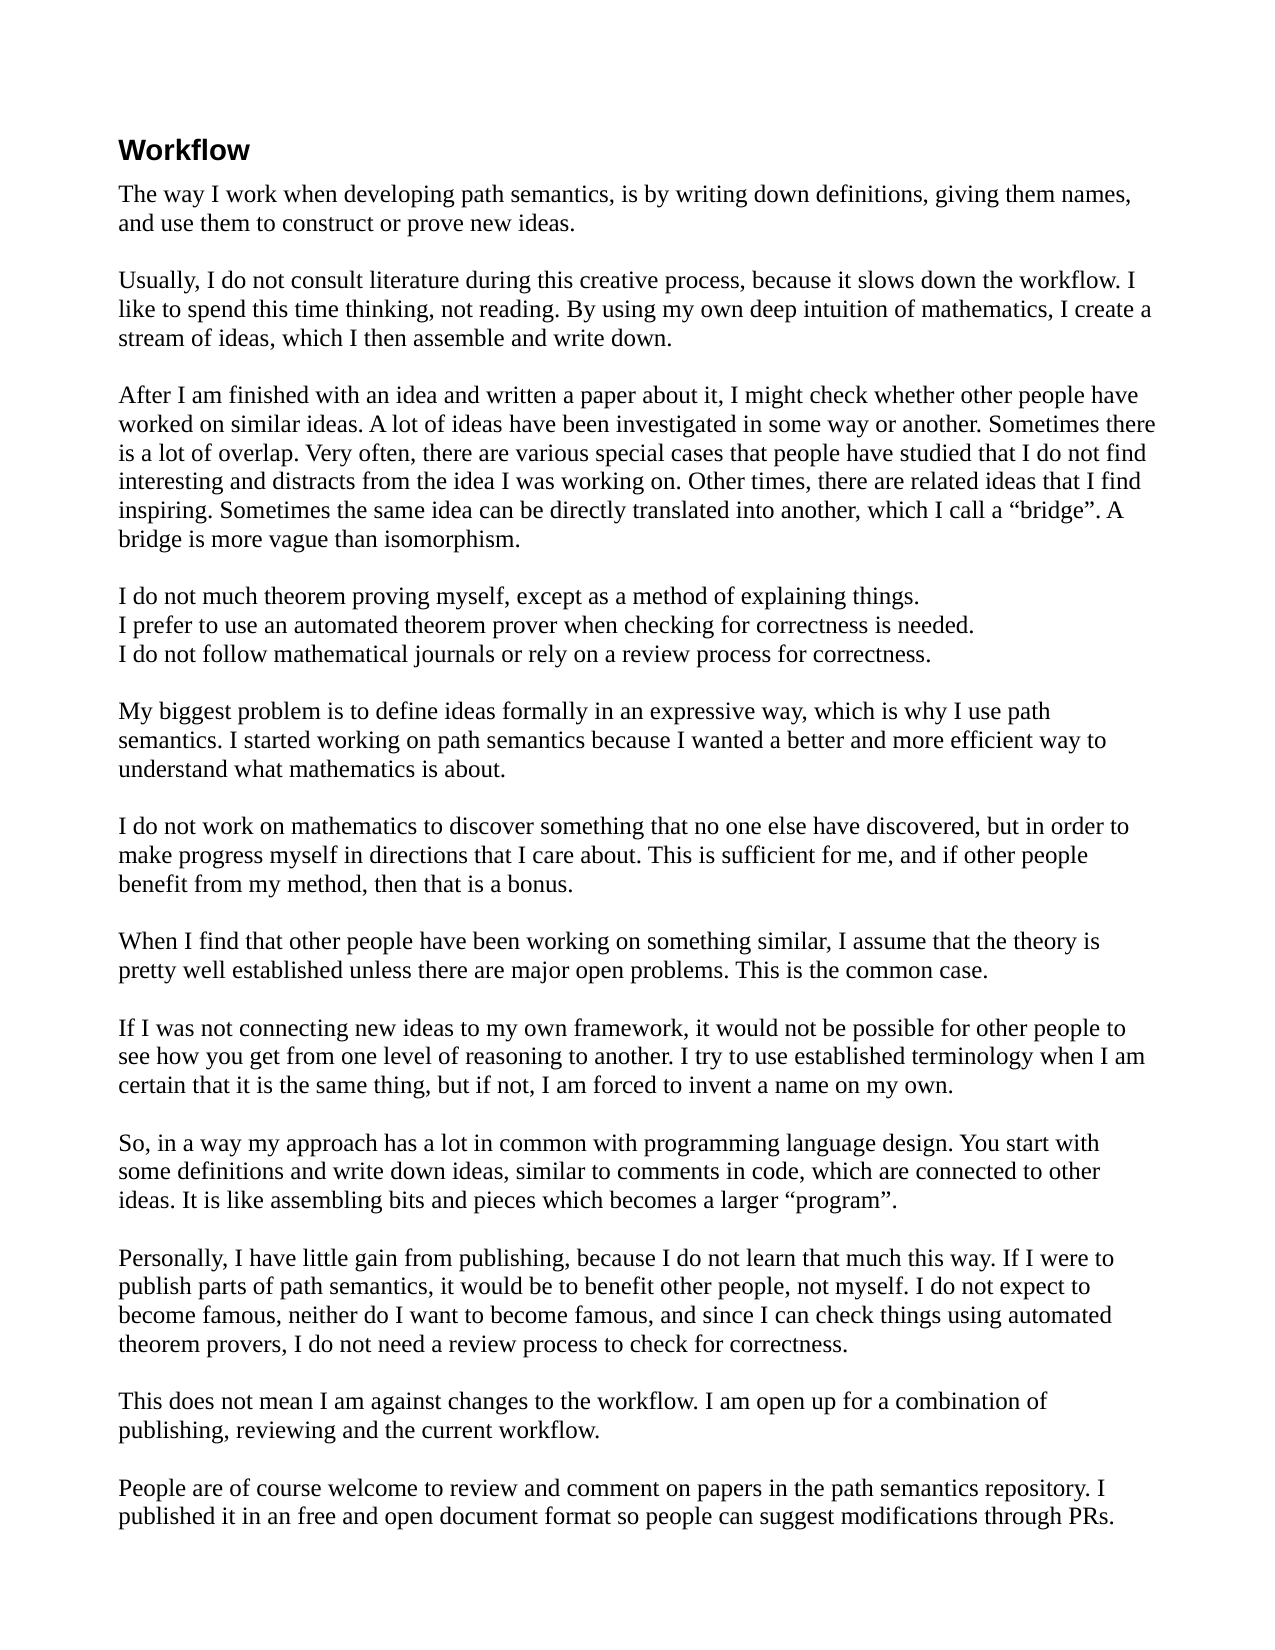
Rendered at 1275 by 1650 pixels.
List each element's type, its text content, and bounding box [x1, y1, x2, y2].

text Usually, I do not consult literature during this creative process, because it slows down the workflow. I like to spend this time thinking, not reading. By using my own deep intuition of mathematics, I create a stream of ideas, which I then assemble and write down. [118, 265, 1157, 351]
text People are of course welcome to review and comment on papers in the path semantics repository. I published it in an free and open document format so people can suggest modifications through PRs. [118, 1473, 1157, 1530]
text My biggest problem is to define ideas formally in an expressive way, which is why I use path semantics. I started working on path semantics because I wanted a better and more efficient way to understand what mathematics is about. [118, 696, 1157, 783]
text This does not mean I am against changes to the workflow. I am open up for a combination of publishing, reviewing and the current workflow. [118, 1386, 1157, 1444]
text I do not work on mathematics to discover something that no one else have discovered, but in order to make progress myself in directions that I care about. This is sufficient for me, and if other people benefit from my method, then that is a bonus. [118, 811, 1157, 898]
text Personally, I have little gain from publishing, because I do not learn that much this way. If I were to publish parts of path semantics, it would be to benefit other people, not myself. I do not expect to become famous, neither do I want to become famous, and since I can check things using automated theorem provers, I do not need a review process to check for correctness. [118, 1243, 1157, 1358]
text I prefer to use an automated theorem prover when checking for correctness is needed. I do not follow mathematical journals or rely on a review process for correctness. [118, 610, 1157, 668]
subtitle Workflow [118, 133, 1157, 166]
text I do not much theorem proving myself, except as a method of explaining things. [118, 581, 1157, 610]
text So, in a way my approach has a lot in common with programming language design. You start with some definitions and write down ideas, similar to comments in code, which are connected to other ideas. It is like assembling bits and pieces which becomes a larger “program”. [118, 1128, 1157, 1214]
text The way I work when developing path semantics, is by writing down definitions, giving them names, and use them to construct or prove new ideas. [118, 179, 1157, 236]
text If I was not connecting new ideas to my own framework, it would not be possible for other people to see how you get from one level of reasoning to another. I try to use established terminology when I am certain that it is the same thing, but if not, I am forced to invent a name on my own. [118, 1013, 1157, 1099]
text When I find that other people have been working on something similar, I assume that the theory is pretty well established unless there are major open problems. This is the common case. [118, 926, 1157, 984]
text After I am finished with an idea and written a paper about it, I might check whether other people have worked on similar ideas. A lot of ideas have been investigated in some way or another. Sometimes there is a lot of overlap. Very often, there are various special cases that people have studied that I do not find interesting and distracts from the idea I was working on. Other times, there are related ideas that I find inspiring. Sometimes the same idea can be directly translated into another, which I call a “bridge”. A bridge is more vague than isomorphism. [118, 380, 1157, 553]
